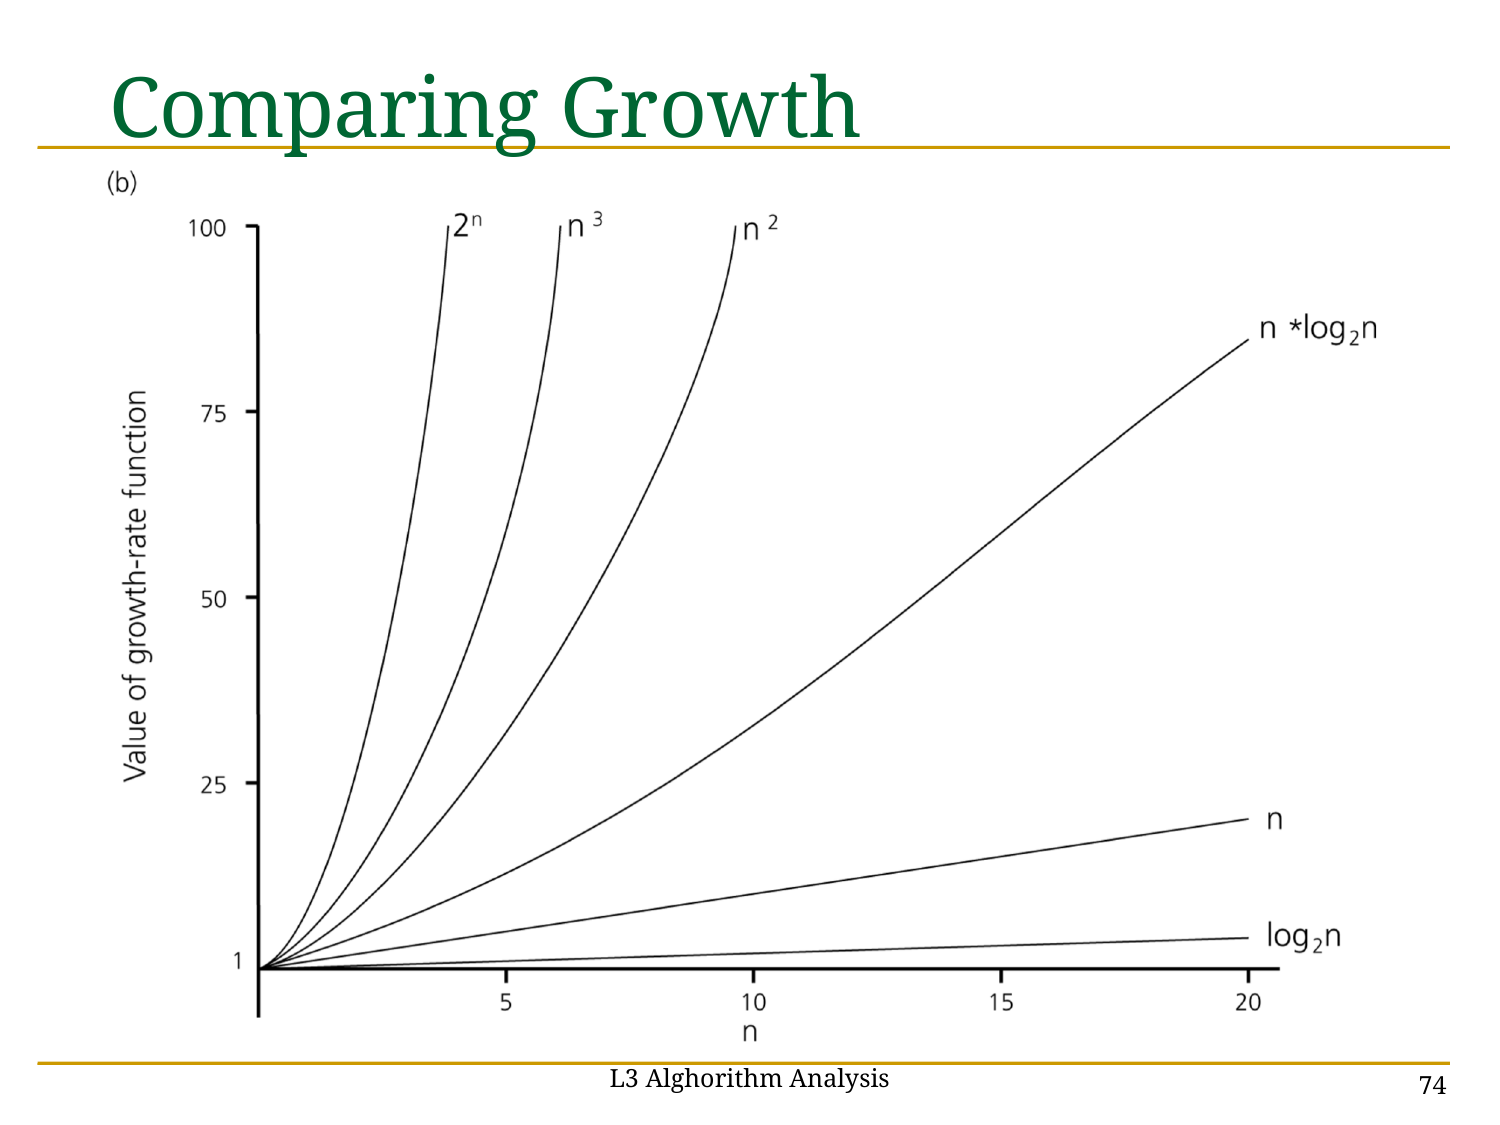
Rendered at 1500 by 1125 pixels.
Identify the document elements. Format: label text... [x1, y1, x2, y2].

text_box [107, 170, 1377, 1042]
footer L3 Alghorithm Analysis [512, 1025, 988, 1100]
slide_number [1111, 1036, 1462, 1112]
title Comparing Growth Rates [107, 51, 963, 170]
